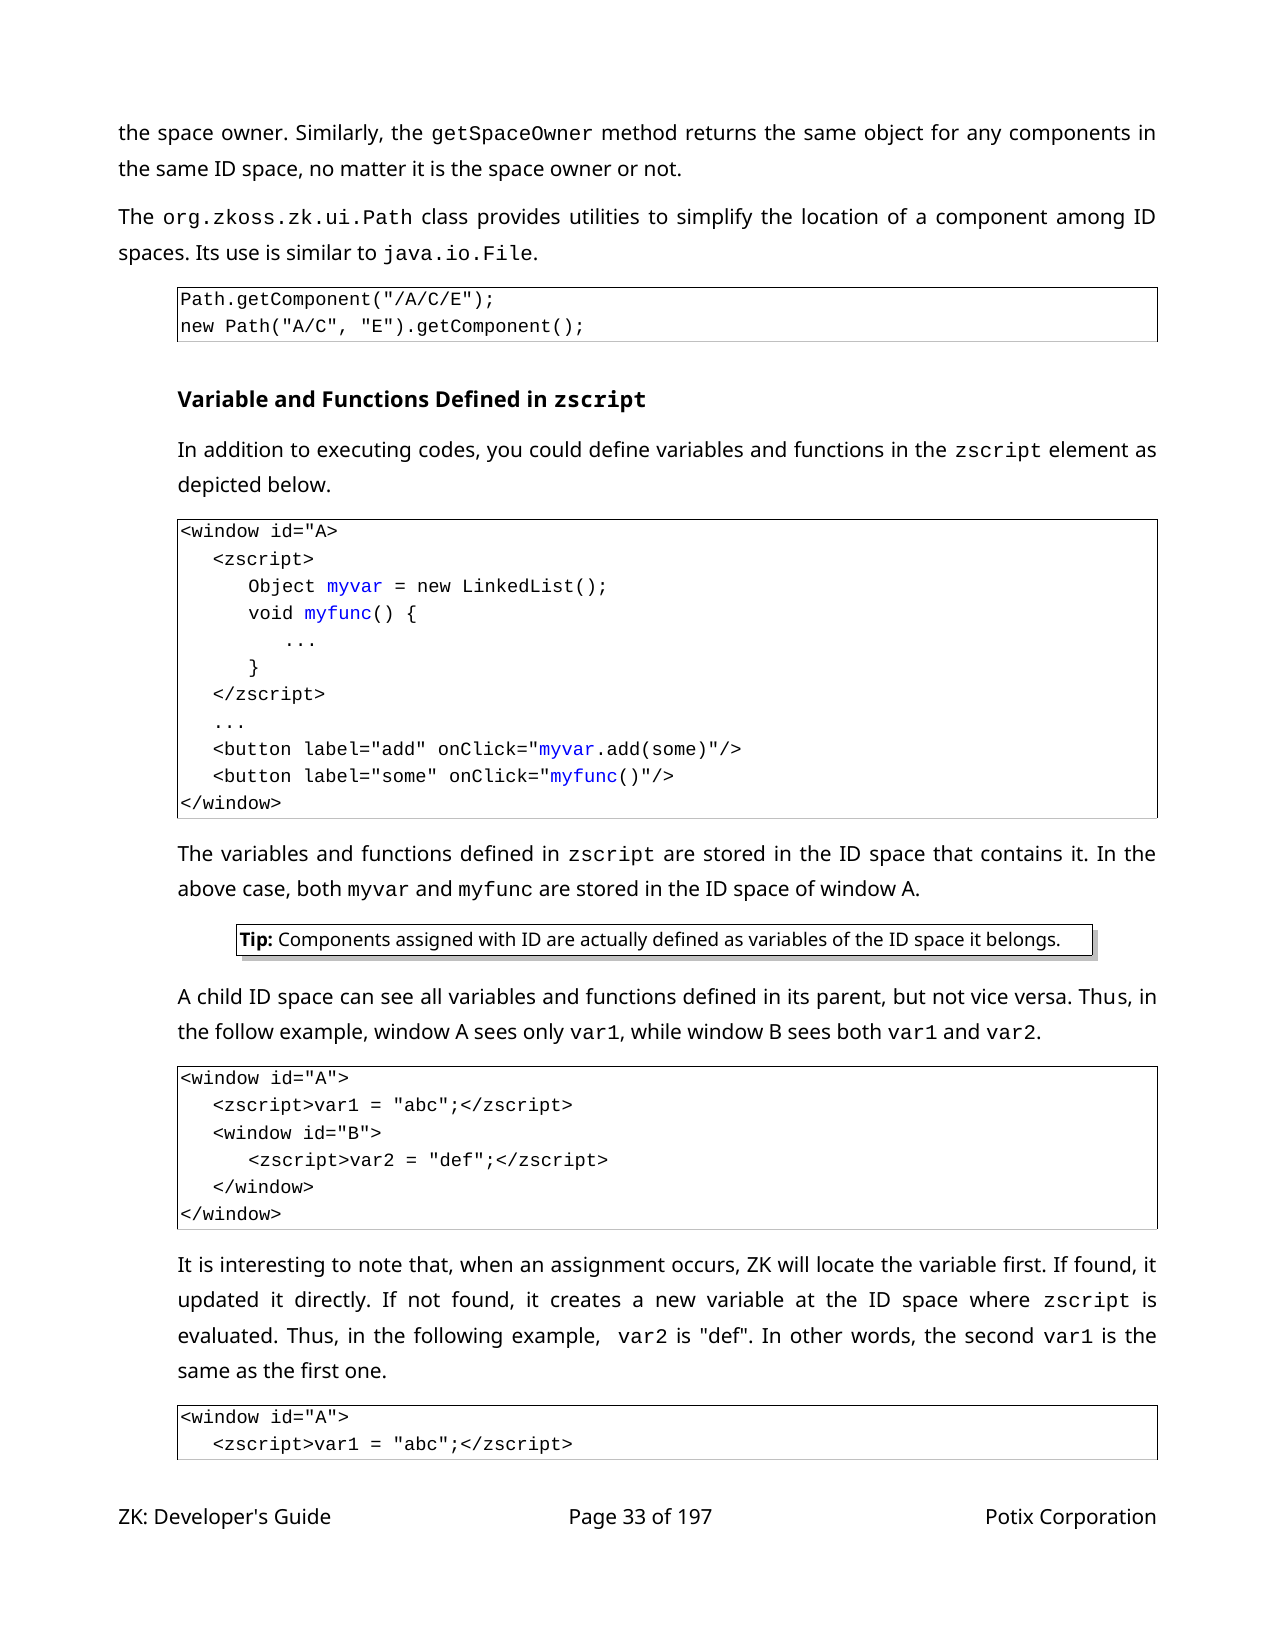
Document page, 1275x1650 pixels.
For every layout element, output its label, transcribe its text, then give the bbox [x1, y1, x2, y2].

text <window id="A> [178, 520, 1157, 543]
text <zscript>var1 = "abc";</zscript> [178, 1093, 1157, 1118]
text } [178, 655, 1157, 679]
text <button label="some" onClick="myfunc()"/> [178, 764, 1157, 788]
text the space owner. Similarly, the getSpaceOwner method returns the same object for any components in the same ID space, no matter it is the space owner or not. [118, 118, 1157, 182]
subtitle Variable and Functions Defined in zscript [177, 384, 1157, 414]
text </window> [178, 1175, 1157, 1199]
text ... [178, 628, 1157, 652]
text <window id="A"> [178, 1067, 1157, 1090]
text Tip: Components assigned with ID are actually defined as variables of the ID space it belongs. [237, 925, 1092, 955]
text Object myvar = new LinkedList(); [178, 573, 1157, 598]
text In addition to executing codes, you could define variables and functions in the zscript element as depicted below. [177, 435, 1157, 498]
text new Path("A/C", "E").getComponent(); [178, 314, 1157, 341]
text </window> [178, 791, 1157, 818]
text <window id="A"> [178, 1406, 1157, 1429]
text <zscript>var2 = "def";</zscript> [178, 1148, 1157, 1172]
text ... [178, 709, 1157, 734]
text It is interesting to note that, when an assignment occurs, ZK will locate the variable first. If found, it updated it directly. If not found, it creates a new variable at the ID space where zscript is evaluated. Thus, in the following example, var2 is "def". In other words, the second var1 is the same as the first one. [177, 1250, 1157, 1384]
text </zscript> [178, 682, 1157, 707]
text The org.zkoss.zk.ui.Path class provides utilities to simplify the location of a component among ID spaces. Its use is similar to java.io.File. [118, 202, 1157, 267]
text </window> [178, 1202, 1157, 1229]
text <window id="B"> [178, 1121, 1157, 1145]
text Path.getComponent("/A/C/E"); [178, 288, 1157, 311]
text <zscript>var1 = "abc";</zscript> [178, 1432, 1157, 1459]
text A child ID space can see all variables and functions defined in its parent, but not vice versa. Thus, in the follow example, window A sees only var1, while window B sees both var1 and var2. [177, 982, 1157, 1046]
text <zscript> [178, 546, 1157, 571]
text void myfunc() { [178, 601, 1157, 625]
text <button label="add" onClick="myvar.add(some)"/> [178, 737, 1157, 761]
text The variables and functions defined in zscript are stored in the ID space that contains it. In the above case, both myvar and myfunc are stored in the ID space of window A. [177, 839, 1157, 903]
